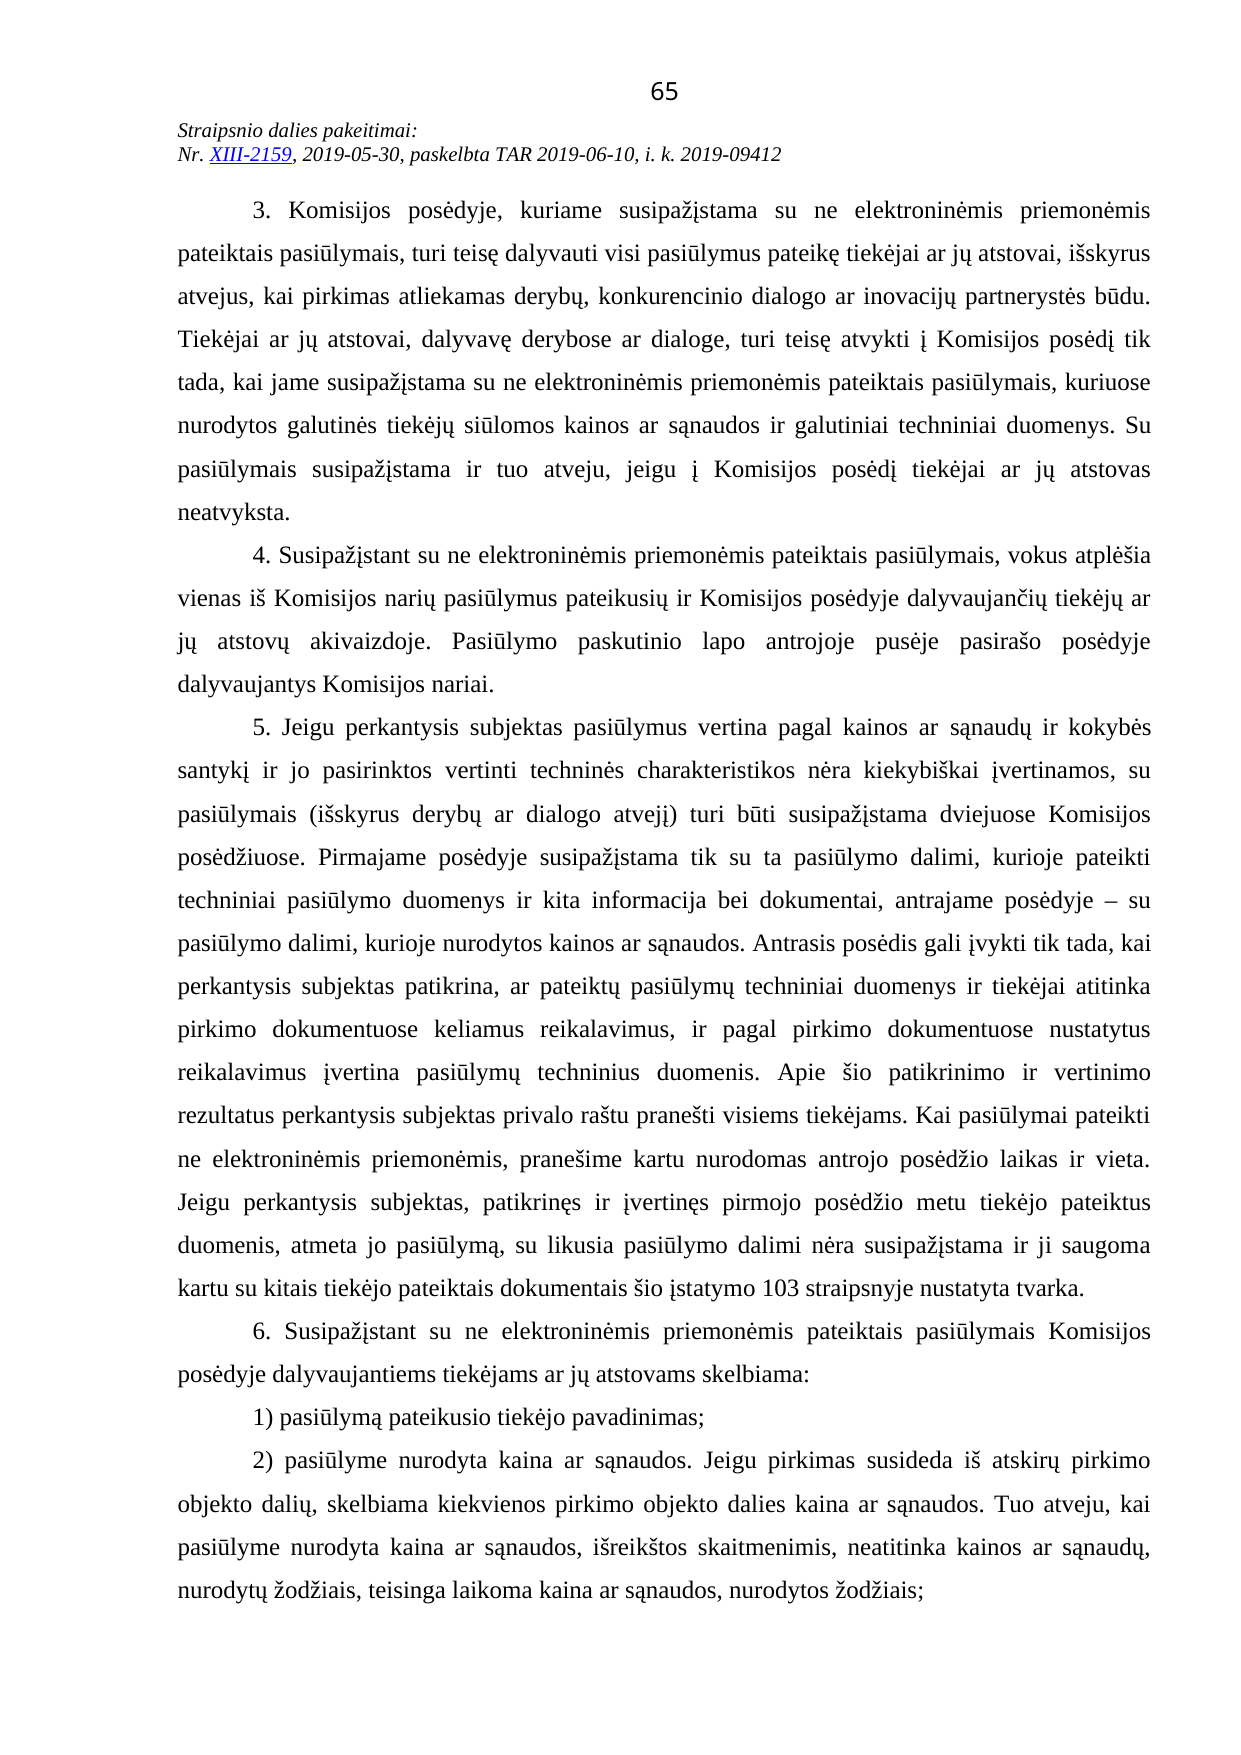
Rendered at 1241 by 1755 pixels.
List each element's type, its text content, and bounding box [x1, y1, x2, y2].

subtitle 6. Susipažįstant su ne elektroninėmis priemonėmis pateiktais pasiūlymais Komisijos posėdyje dalyvaujantiems tiekėjams ar jų atstovams skelbiama: [177, 1316, 1152, 1388]
text Straipsnio dalies pakeitimai: [177, 118, 1152, 142]
subtitle 2) pasiūlyme nurodyta kaina ar sąnaudos. Jeigu pirkimas susideda iš atskirų pirkimo objekto dalių, skelbiama kiekvienos pirkimo objekto dalies kaina ar sąnaudos. Tuo atveju, kai pasiūlyme nurodyta kaina ar sąnaudos, išreikštos skaitmenimis, neatitinka kainos ar sąnaudų, nurodytų žodžiais, teisinga laikoma kaina ar sąnaudos, nurodytos žodžiais; [177, 1446, 1152, 1604]
subtitle 4. Susipažįstant su ne elektroninėmis priemonėmis pateiktais pasiūlymais, vokus atplėšia vienas iš Komisijos narių pasiūlymus pateikusių ir Komisijos posėdyje dalyvaujančių tiekėjų ar jų atstovų akivaizdoje. Pasiūlymo paskutinio lapo antrojoje pusėje pasirašo posėdyje dalyvaujantys Komisijos nariai. [177, 540, 1152, 698]
subtitle 3. Komisijos posėdyje, kuriame susipažįstama su ne elektroninėmis priemonėmis pateiktais pasiūlymais, turi teisę dalyvauti visi pasiūlymus pateikę tiekėjai ar jų atstovai, išskyrus atvejus, kai pirkimas atliekamas derybų, konkurencinio dialogo ar inovacijų partnerystės būdu. Tiekėjai ar jų atstovai, dalyvavę derybose ar dialoge, turi teisę atvykti į Komisijos posėdį tik tada, kai jame susipažįstama su ne elektroninėmis priemonėmis pateiktais pasiūlymais, kuriuose nurodytos galutinės tiekėjų siūlomos kainos ar sąnaudos ir galutiniai techniniai duomenys. Su pasiūlymais susipažįstama ir tuo atveju, jeigu į Komisijos posėdį tiekėjai ar jų atstovas neatvyksta. [177, 195, 1152, 526]
subtitle 5. Jeigu perkantysis subjektas pasiūlymus vertina pagal kainos ar sąnaudų ir kokybės santykį ir jo pasirinktos vertinti techninės charakteristikos nėra kiekybiškai įvertinamos, su pasiūlymais (išskyrus derybų ar dialogo atvejį) turi būti susipažįstama dviejuose Komisijos posėdžiuose. Pirmajame posėdyje susipažįstama tik su ta pasiūlymo dalimi, kurioje pateikti techniniai pasiūlymo duomenys ir kita informacija bei dokumentai, antrajame posėdyje – su pasiūlymo dalimi, kurioje nurodytos kainos ar sąnaudos. Antrasis posėdis gali įvykti tik tada, kai perkantysis subjektas patikrina, ar pateiktų pasiūlymų techniniai duomenys ir tiekėjai atitinka pirkimo dokumentuose keliamus reikalavimus, ir pagal pirkimo dokumentuose nustatytus reikalavimus įvertina pasiūlymų techninius duomenis. Apie šio patikrinimo ir vertinimo rezultatus perkantysis subjektas privalo raštu pranešti visiems tiekėjams. Kai pasiūlymai pateikti ne elektroninėmis priemonėmis, pranešime kartu nurodomas antrojo posėdžio laikas ir vieta. Jeigu perkantysis subjektas, patikrinęs ir įvertinęs pirmojo posėdžio metu tiekėjo pateiktus duomenis, atmeta jo pasiūlymą, su likusia pasiūlymo dalimi nėra susipažįstama ir ji saugoma kartu su kitais tiekėjo pateiktais dokumentais šio įstatymo 103 straipsnyje nustatyta tvarka. [177, 712, 1152, 1302]
text Nr. XIII-2159, 2019-05-30, paskelbta TAR 2019-06-10, i. k. 2019-09412 [177, 142, 1152, 166]
subtitle 1) pasiūlymą pateikusio tiekėjo pavadinimas; [177, 1402, 1152, 1431]
